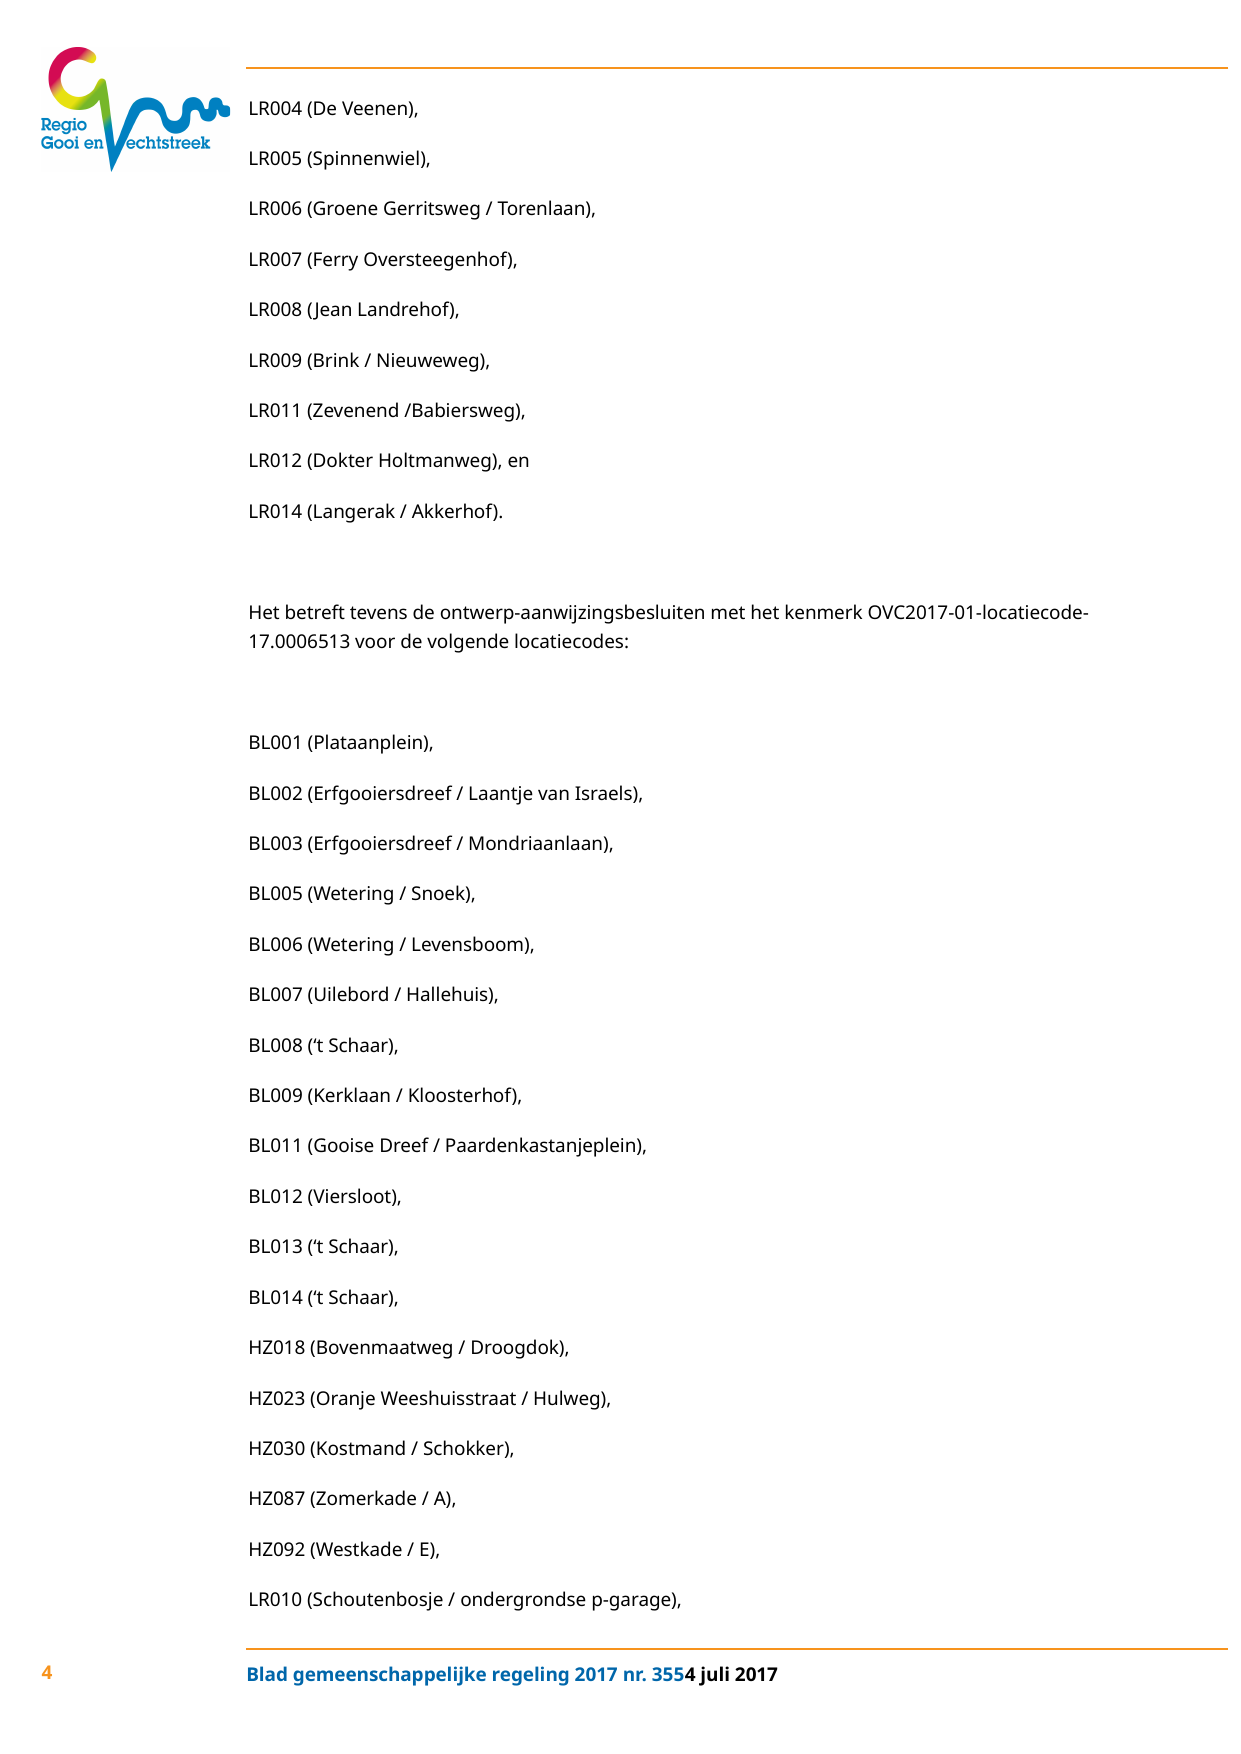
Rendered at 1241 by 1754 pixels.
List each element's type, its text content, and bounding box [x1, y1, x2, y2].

picture [113, 110, 231, 172]
text HZ023 (Oranje Weeshuisstraat / Hulweg), [248, 1385, 1152, 1411]
picture [41, 47, 231, 172]
text BL008 (‘t Schaar), [248, 1032, 1152, 1058]
text BL005 (Wetering / Snoek), [248, 881, 1152, 906]
text HZ030 (Kostmand / Schokker), [248, 1435, 1152, 1461]
text LR011 (Zevenend /Babiersweg), [248, 397, 1152, 423]
text BL014 (‘t Schaar), [248, 1284, 1152, 1310]
text HZ087 (Zomerkade / A), [248, 1486, 1152, 1511]
text BL007 (Uilebord / Hallehuis), [248, 981, 1152, 1007]
text LR010 (Schoutenbosje / ondergrondse p-garage), [248, 1586, 1152, 1612]
text Het betreft tevens de ontwerp-aanwijzingsbesluiten met het kenmerk OVC2017-01-locatiecode-17.0006513 voor de volgende locatiecodes: [248, 599, 1152, 654]
text BL001 (Plataanplein), [248, 729, 1152, 755]
text HZ092 (Westkade / E), [248, 1536, 1152, 1562]
text BL006 (Wetering / Levensboom), [248, 931, 1152, 957]
text BL002 (Erfgooiersdreef / Laantje van Israels), [248, 780, 1152, 806]
text LR012 (Dokter Holtmanweg), en [248, 448, 1152, 473]
text BL012 (Viersloot), [248, 1183, 1152, 1209]
text BL011 (Gooise Dreef / Paardenkastanjeplein), [248, 1133, 1152, 1158]
text LR004 (De Veenen), [248, 95, 1152, 121]
text HZ018 (Bovenmaatweg / Droogdok), [248, 1334, 1152, 1360]
text LR006 (Groene Gerritsweg / Torenlaan), [248, 196, 1152, 221]
text BL003 (Erfgooiersdreef / Mondriaanlaan), [248, 830, 1152, 856]
text LR009 (Brink / Nieuweweg), [248, 347, 1152, 373]
text LR005 (Spinnenwiel), [248, 145, 1152, 171]
text LR014 (Langerak / Akkerhof). [248, 498, 1152, 524]
text LR008 (Jean Landrehof), [248, 296, 1152, 322]
text LR007 (Ferry Oversteegenhof), [248, 246, 1152, 272]
text BL013 (‘t Schaar), [248, 1233, 1152, 1259]
text BL009 (Kerklaan / Kloosterhof), [248, 1082, 1152, 1108]
